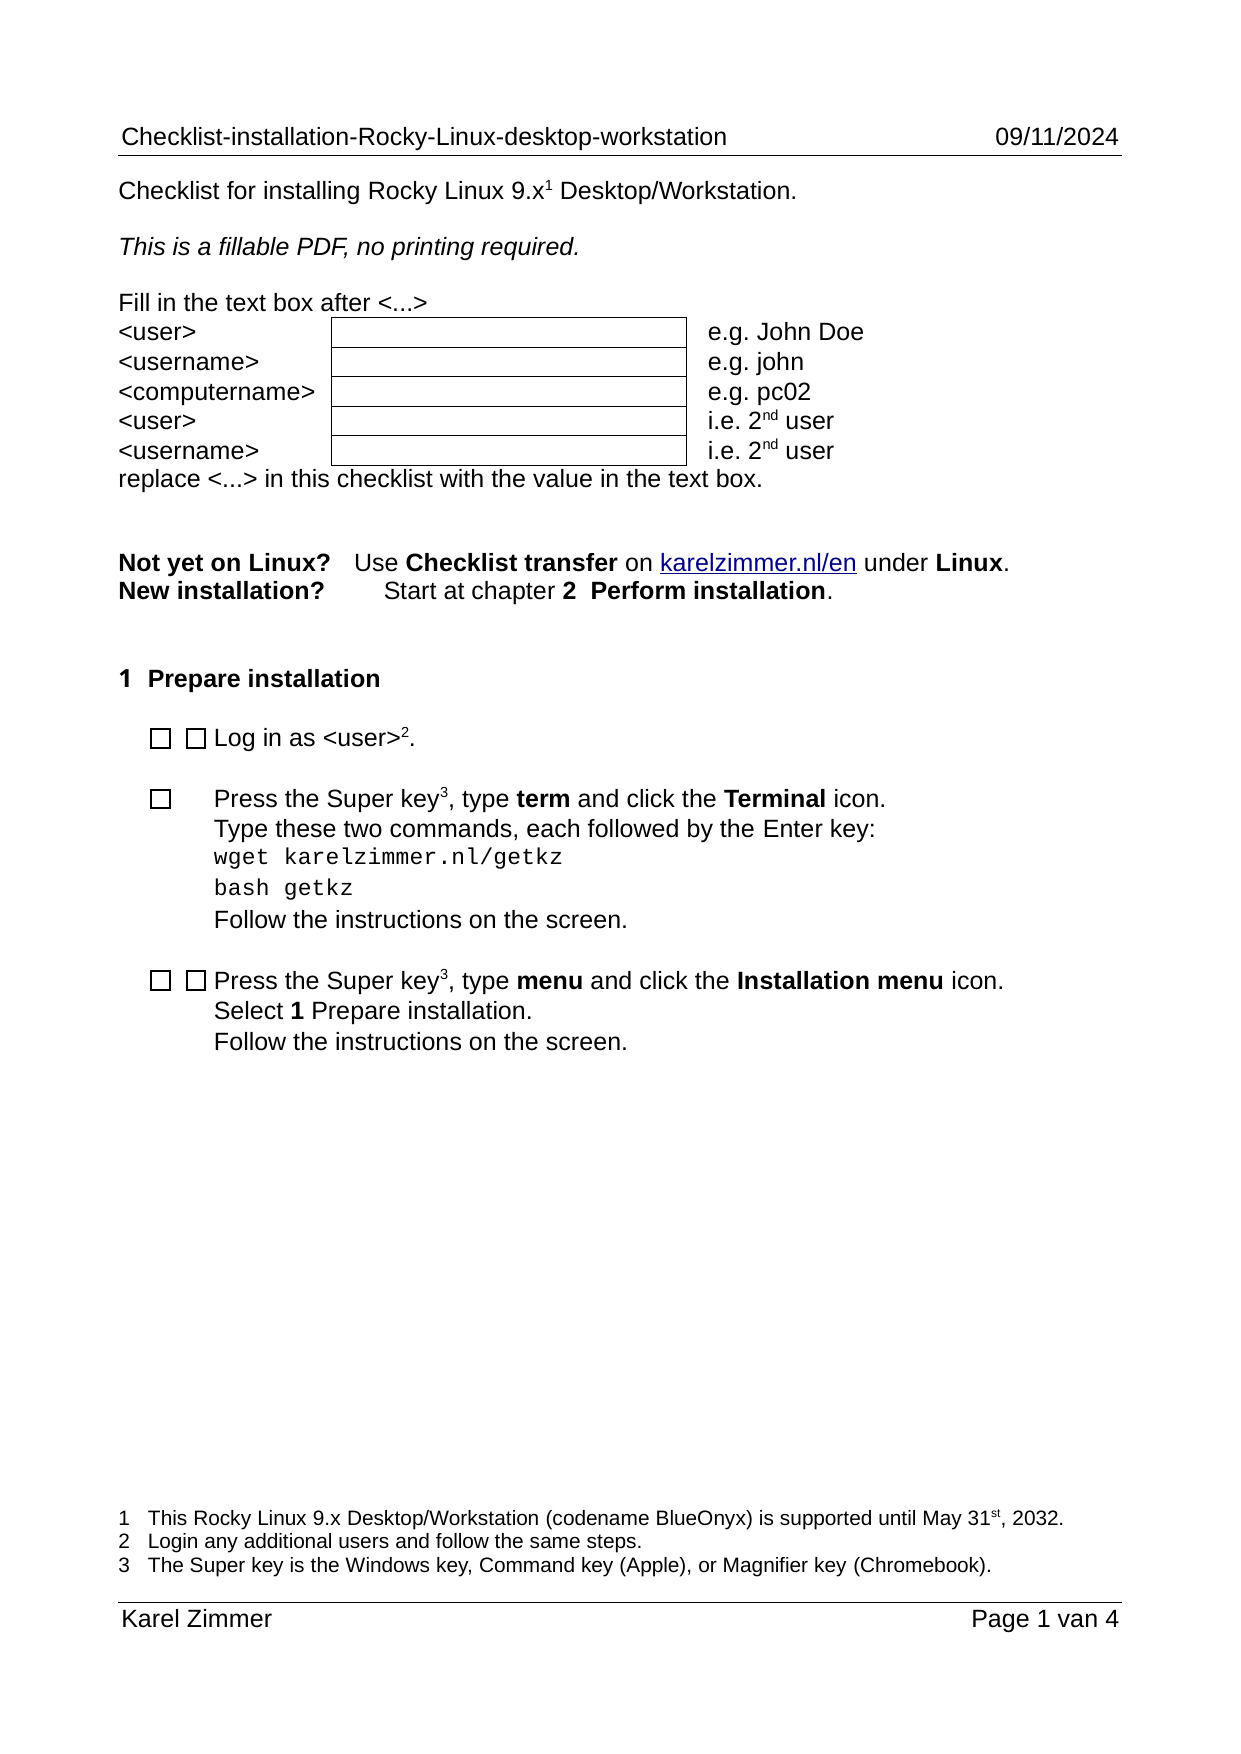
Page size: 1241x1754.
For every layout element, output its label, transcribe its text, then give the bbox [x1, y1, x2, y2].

table_cell [177, 814, 213, 844]
table_header [118, 723, 142, 753]
text replace <...> in this checklist with the value in the text box. [118, 465, 1122, 493]
table_cell [142, 996, 177, 1026]
table_cell [118, 935, 142, 966]
table_cell [177, 935, 213, 966]
text e.g. pc02 [687, 376, 1122, 406]
table_cell [177, 996, 213, 1026]
table_cell [213, 754, 1122, 784]
text Not yet on Linux? Use Checklist transfer on karelzimmer.nl/en under Linux. [118, 549, 1122, 577]
table_cell [177, 784, 213, 814]
list Prepare installation [118, 661, 1122, 695]
text i.e. 2nd user [687, 406, 1122, 436]
table_cell [142, 935, 177, 966]
text e.g. john [687, 347, 1122, 376]
table_cell [142, 905, 177, 935]
table_cell [142, 1026, 177, 1057]
text <USERName> [118, 436, 331, 465]
table_cell [142, 875, 177, 905]
table_cell [118, 1026, 142, 1057]
table_cell [177, 754, 213, 784]
table_cell [142, 784, 177, 814]
table_cell [142, 966, 177, 996]
table_cell [142, 845, 177, 875]
table_cell Follow the instructions on the screen. [213, 1026, 1122, 1057]
text Checklist for installing Rocky Linux 9.x Desktop/Workstation. [118, 177, 1122, 205]
text i.e. 2nd user [687, 436, 1122, 465]
table_cell [142, 814, 177, 844]
text e.g. John Doe [687, 317, 1122, 347]
text New installation? Start at chapter 2 Perform installation. [118, 577, 1122, 605]
text This is a fillable PDF, no printing required. [118, 233, 1122, 261]
table_cell [177, 966, 213, 996]
table_header Log in as <user>. [213, 723, 1122, 753]
text Fill in the text box after <...> [118, 289, 1122, 317]
table_cell [142, 754, 177, 784]
table_cell [118, 996, 142, 1026]
table_header [142, 723, 177, 753]
table_cell [177, 905, 213, 935]
text <USERname> [118, 347, 331, 376]
table_cell wget karelzimmer.nl/getkz [213, 845, 1122, 875]
table_cell Press the Super key, type term and click the Terminal icon. [213, 784, 1122, 814]
table_cell [118, 845, 142, 875]
table_cell bash getkz [213, 875, 1122, 905]
table_cell [118, 784, 142, 814]
table_header [177, 723, 213, 753]
text This Rocky Linux 9.x Desktop/Workstation (codename BlueOnyx) is supported until May 31st, 2032. [118, 1506, 1122, 1530]
text <COMPUTERNAme> [118, 376, 331, 406]
table_cell [118, 814, 142, 844]
table_cell [118, 905, 142, 935]
table_cell [177, 875, 213, 905]
table_cell [118, 875, 142, 905]
table_cell [213, 935, 1122, 966]
table_cell [177, 845, 213, 875]
table_cell Follow the instructions on the screen. [213, 905, 1122, 935]
table_cell [177, 1026, 213, 1057]
table_cell Type these two commands, each followed by the Enter key: [213, 814, 1122, 844]
table_cell Press the Super key3, type menu and click the Installation menu icon. [213, 966, 1122, 996]
text <USER> [118, 406, 331, 436]
table_cell [118, 754, 142, 784]
text <user> [118, 317, 331, 347]
table_cell Select 1 Prepare installation. [213, 996, 1122, 1026]
table_cell [118, 966, 142, 996]
